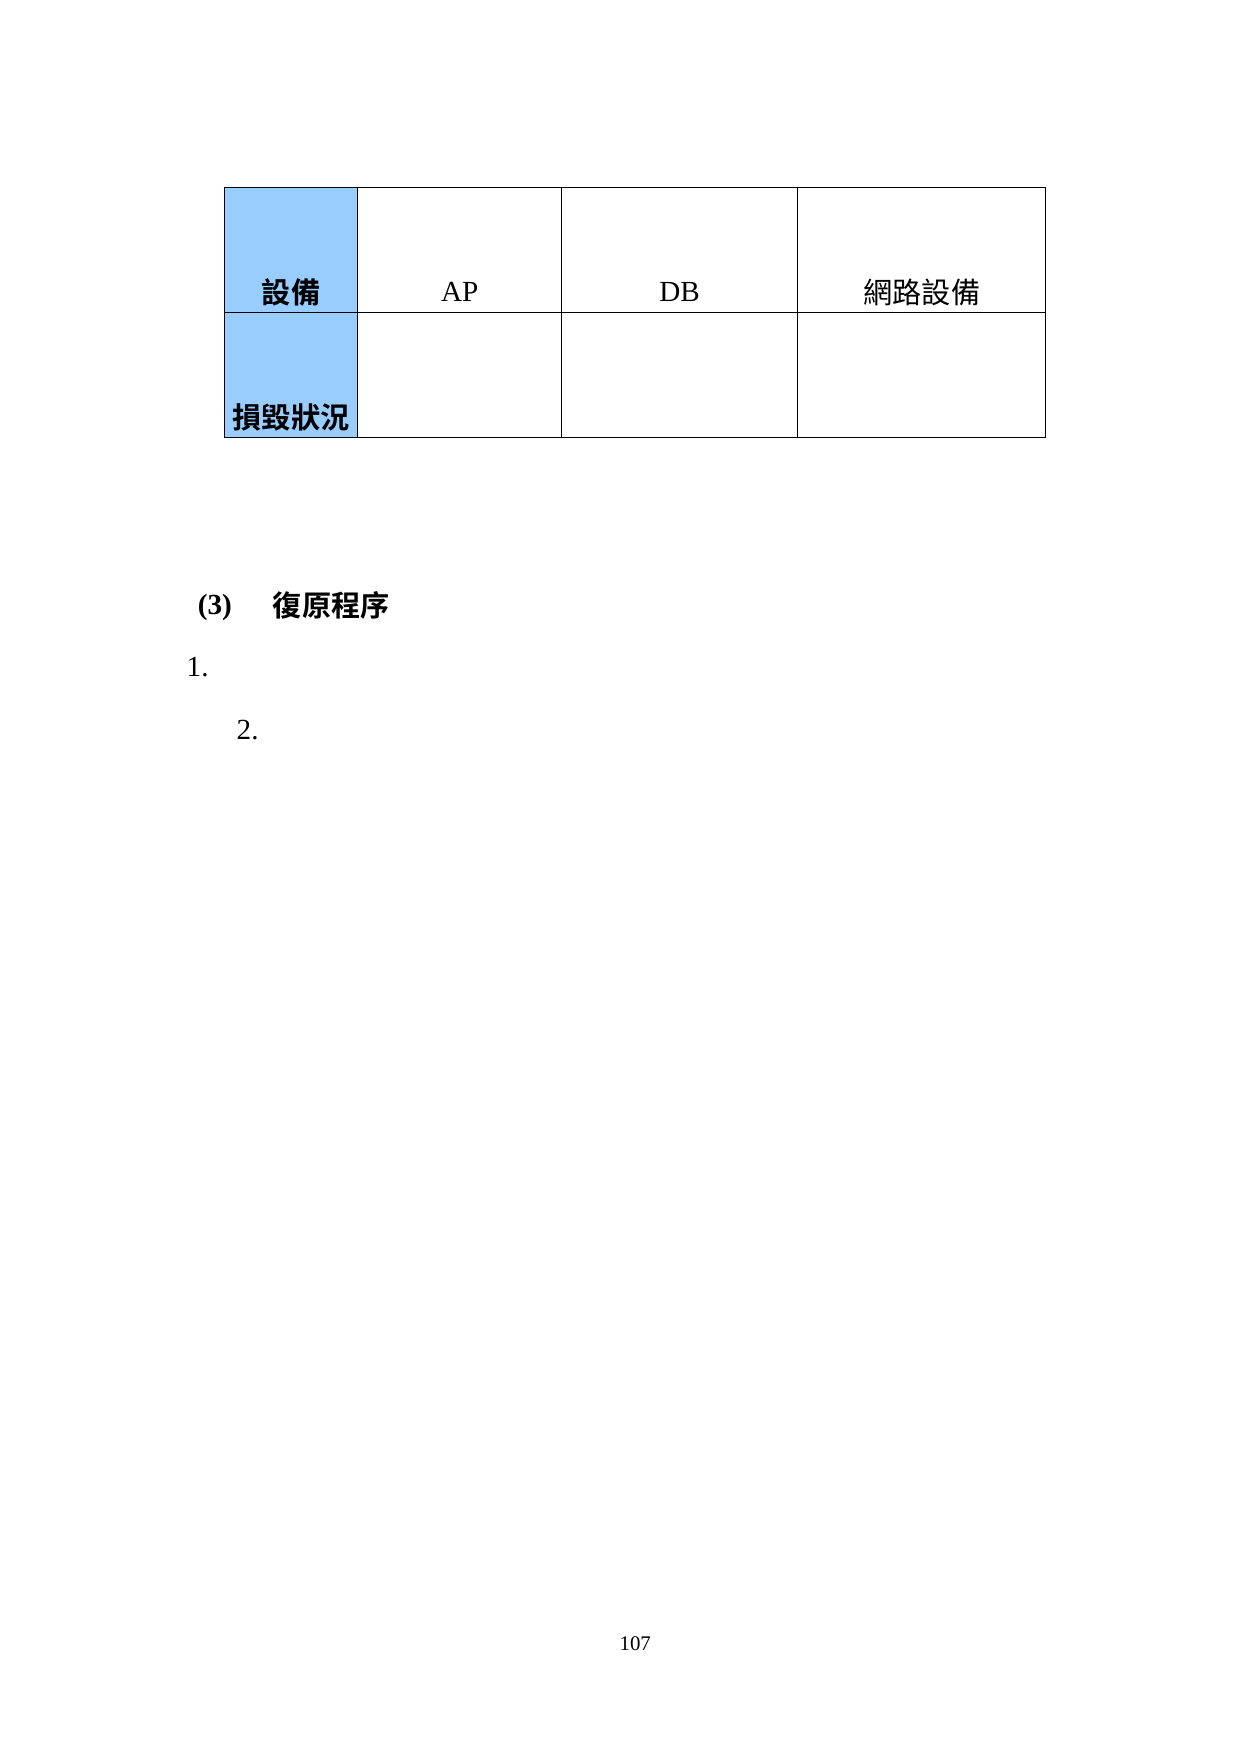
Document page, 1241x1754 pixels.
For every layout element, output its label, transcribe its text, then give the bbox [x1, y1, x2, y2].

table_cell 損毀狀況 [225, 313, 357, 437]
list 復原程序 [198, 562, 1122, 624]
table_cell [358, 313, 561, 437]
table_cell [798, 313, 1045, 437]
table_header 網路設備 [798, 188, 1045, 312]
table_cell [562, 313, 797, 437]
table_header 設備 [225, 188, 357, 312]
table_header AP [358, 188, 561, 312]
table_header DB [562, 188, 797, 312]
